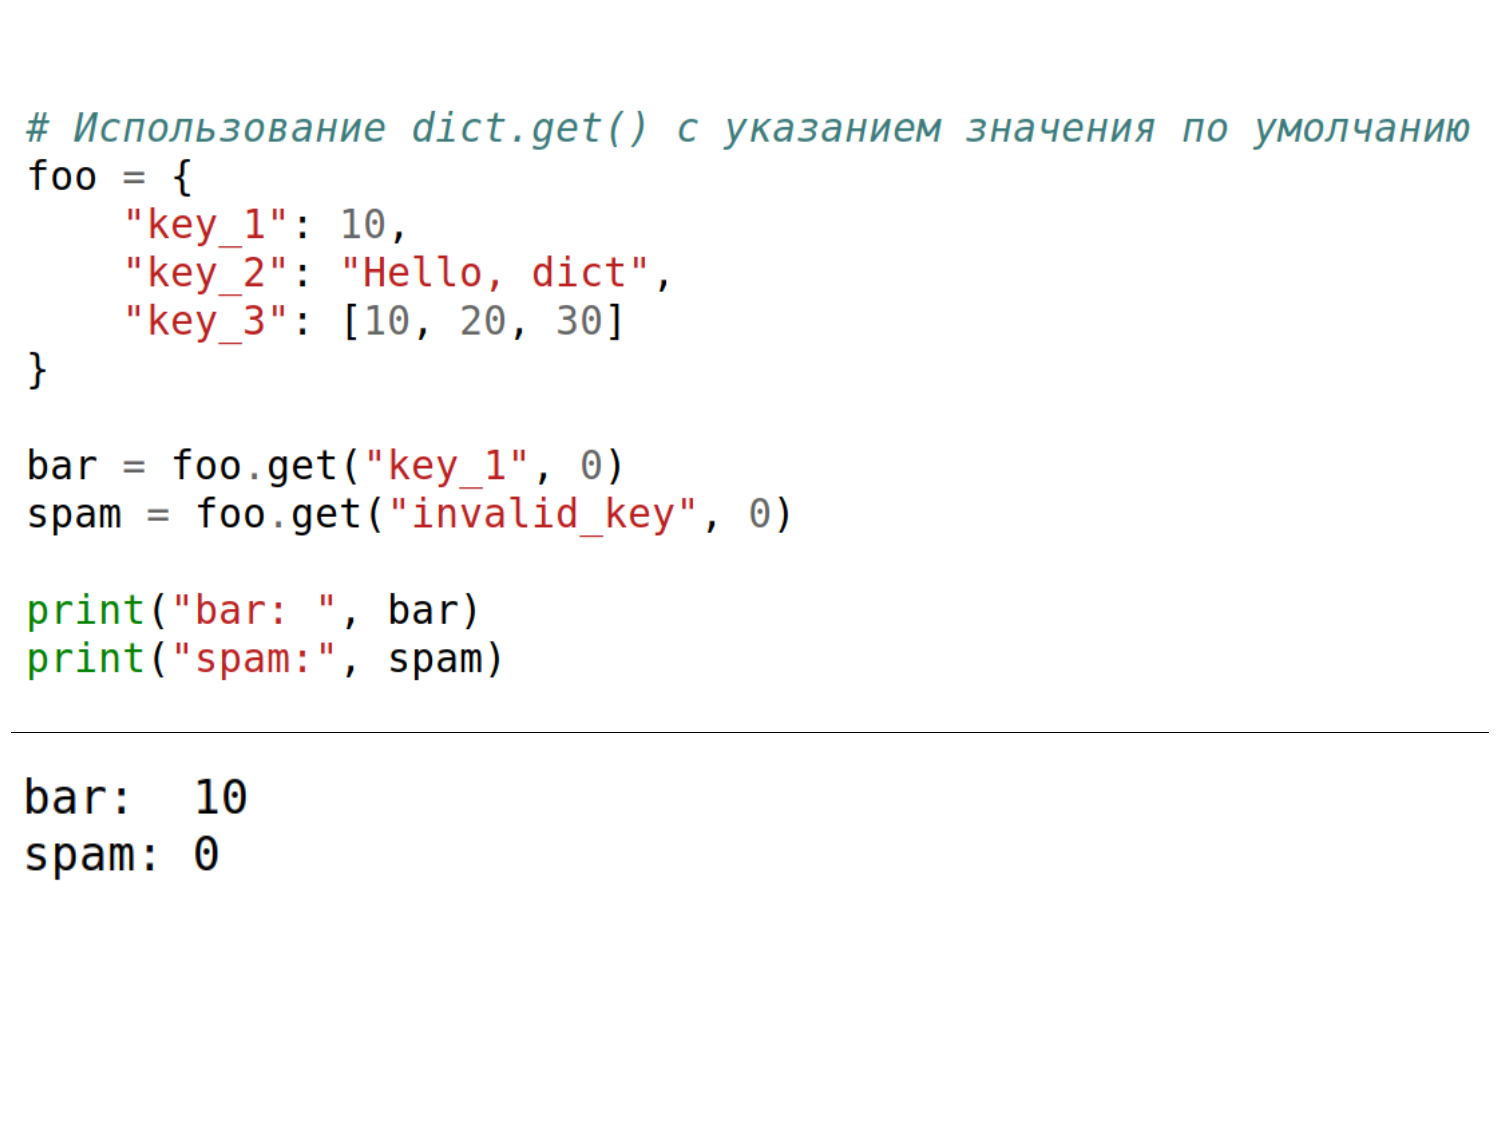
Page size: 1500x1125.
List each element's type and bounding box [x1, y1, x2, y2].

picture [11, 99, 1489, 695]
picture [13, 765, 257, 888]
